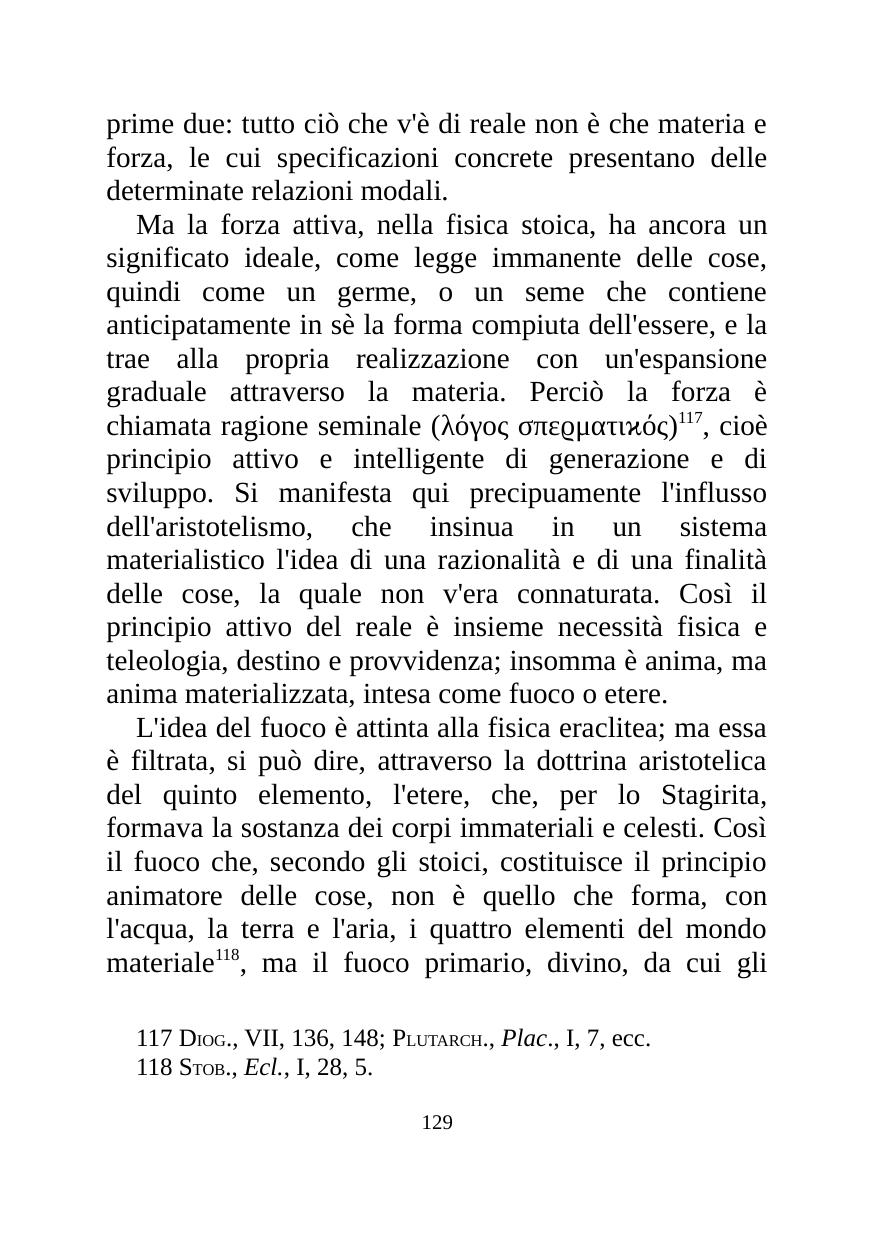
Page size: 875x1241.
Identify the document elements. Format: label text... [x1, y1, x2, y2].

text Stob., Ecl., I, 28, 5. [106, 1052, 768, 1080]
text prime due: tutto ciò che v'è di reale non è che materia e forza, le cui specificazioni concrete presentano delle determinate relazioni modali. [106, 106, 768, 207]
text Ma la forza attiva, nella fisica stoica, ha ancora un significato ideale, come legge immanente delle cose, quindi come un germe, o un seme che contiene anticipatamente in sè la forma compiuta dell'essere, e la trae alla propria realizzazione con un'espansione graduale attraverso la materia. Perciò la forza è chiamata ragione seminale (λόγος σπεϱματιϰός), cioè principio attivo e intelligente di generazione e di sviluppo. Si manifesta qui precipuamente l'influsso dell'aristotelismo, che insinua in un sistema materialistico l'idea di una razionalità e di una finalità delle cose, la quale non v'era connaturata. Così il principio attivo del reale è insieme necessità fisica e teleologia, destino e provvidenza; insomma è anima, ma anima materializzata, intesa come fuoco o etere. [106, 207, 768, 710]
text Diog., VII, 136, 148; Plutarch., Plac., I, 7, ecc. [106, 1023, 768, 1052]
text L'idea del fuoco è attinta alla fisica eraclitea; ma essa è filtrata, si può dire, attraverso la dottrina aristotelica del quinto elemento, l'etere, che, per lo Stagirita, formava la sostanza dei corpi immateriali e celesti. Così il fuoco che, secondo gli stoici, costituisce il principio animatore delle cose, non è quello che forma, con l'acqua, la terra e l'aria, i quattro elementi del mondo materiale, ma il fuoco primario, divino, da cui gli [106, 710, 768, 978]
